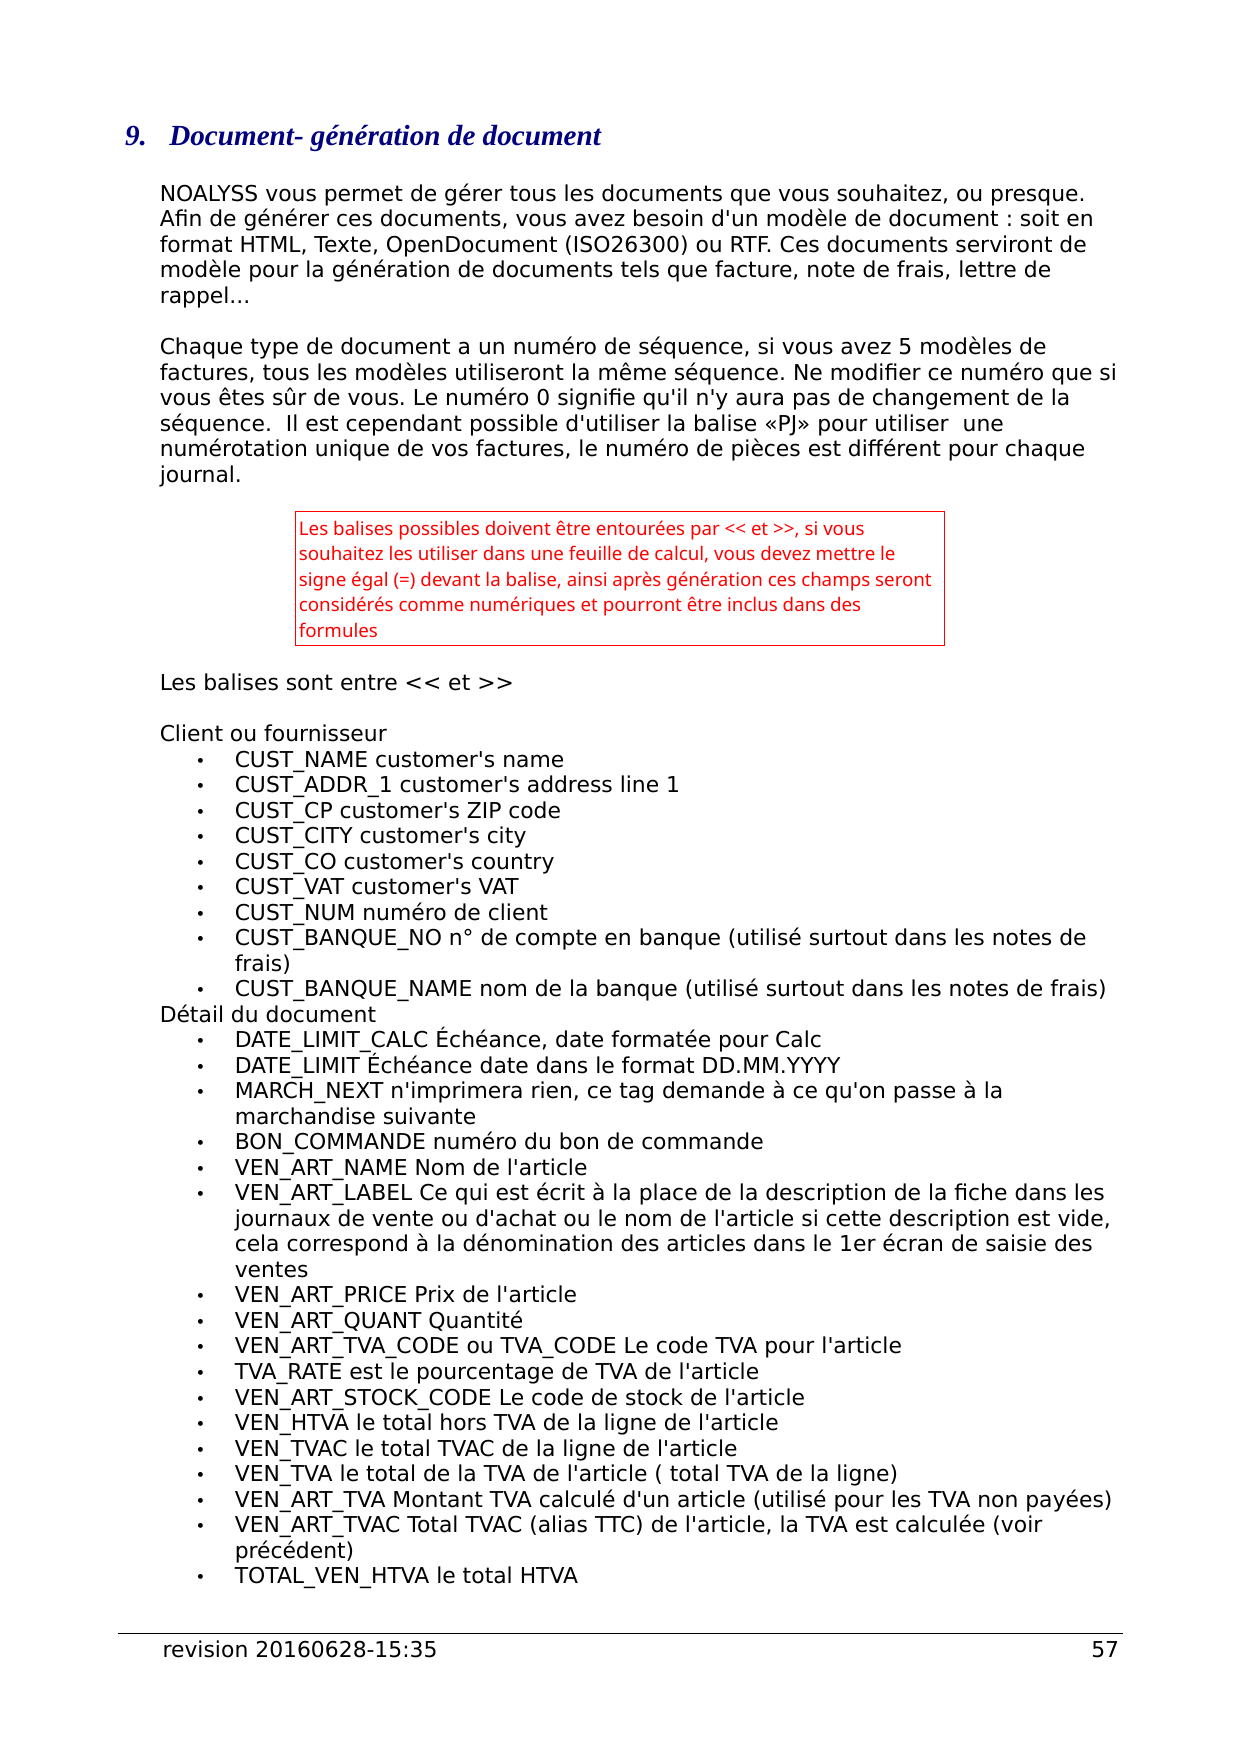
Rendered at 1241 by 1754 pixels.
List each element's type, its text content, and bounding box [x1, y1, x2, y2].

list VEN_ART_LABEL Ce qui est écrit à la place de la description de la fiche dans les journaux de vente ou d'achat ou le nom de l'article si cette description est vide, cela correspond à la dénomination des articles dans le 1er écran de saisie des ventes [197, 1181, 1123, 1283]
list VEN_ART_TVA_CODE ou TVA_CODE Le code TVA pour l'article [197, 1334, 1123, 1359]
list DATE_LIMIT Échéance date dans le format DD.MM.YYYY [197, 1053, 1123, 1078]
list VEN_ART_TVA Montant TVA calculé d'un article (utilisé pour les TVA non payées) [197, 1487, 1123, 1512]
text Les balises possibles doivent être entourées par << et >>, si vous souhaitez les utiliser dans une feuille de calcul, vous devez mettre le signe égal (=) devant la balise, ainsi après génération ces champs seront considérés comme numériques et pourront être inclus dans des formules [296, 512, 944, 645]
list CUST_CP customer's ZIP code [197, 798, 1123, 823]
list VEN_ART_QUANT Quantité [197, 1308, 1123, 1334]
list TVA_RATE est le pourcentage de TVA de l'article [197, 1359, 1123, 1385]
list VEN_ART_PRICE Prix de l'article [197, 1283, 1123, 1308]
list BON_COMMANDE numéro du bon de commande [197, 1129, 1123, 1155]
list VEN_ART_TVAC Total TVAC (alias TTC) de l'article, la TVA est calculée (voir précédent) [197, 1512, 1123, 1563]
list CUST_ADDR_1 customer's address line 1 [197, 772, 1123, 798]
list VEN_HTVA le total hors TVA de la ligne de l'article [197, 1410, 1123, 1436]
text Chaque type de document a un numéro de séquence, si vous avez 5 modèles de factures, tous les modèles utiliseront la même séquence. Ne modifier ce numéro que si vous êtes sûr de vous. Le numéro 0 signifie qu'il n'y aura pas de changement de la séquence. Il est cependant possible d'utiliser la balise «PJ» pour utiliser une numérotation unique de vos factures, le numéro de pièces est différent pour chaque journal. [159, 334, 1123, 487]
list VEN_ART_NAME Nom de l'article [197, 1155, 1123, 1181]
list TOTAL_VEN_HTVA le total HTVA [197, 1563, 1123, 1589]
text Client ou fournisseur [159, 721, 1123, 747]
subtitle Document- génération de document [117, 118, 1123, 152]
list VEN_TVA le total de la TVA de l'article ( total TVA de la ligne) [197, 1461, 1123, 1487]
list VEN_ART_STOCK_CODE Le code de stock de l'article [197, 1385, 1123, 1410]
list CUST_NUM numéro de client [197, 900, 1123, 925]
list VEN_TVAC le total TVAC de la ligne de l'article [197, 1436, 1123, 1461]
list CUST_VAT customer's VAT [197, 874, 1123, 900]
text Les balises sont entre << et >> [159, 670, 1123, 696]
list CUST_NAME customer's name [197, 747, 1123, 772]
list CUST_BANQUE_NAME nom de la banque (utilisé surtout dans les notes de frais) [197, 976, 1123, 1002]
list CUST_BANQUE_NO n° de compte en banque (utilisé surtout dans les notes de frais) [197, 925, 1123, 976]
list CUST_CO customer's country [197, 849, 1123, 874]
list CUST_CITY customer's city [197, 823, 1123, 849]
list MARCH_NEXT n'imprimera rien, ce tag demande à ce qu'on passe à la marchandise suivante [197, 1078, 1123, 1129]
text NOALYSS vous permet de gérer tous les documents que vous souhaitez, ou presque. Afin de générer ces documents, vous avez besoin d'un modèle de document : soit en format HTML, Texte, OpenDocument (ISO26300) ou RTF. Ces documents serviront de modèle pour la génération de documents tels que facture, note de frais, lettre de rappel... [159, 181, 1123, 309]
text Détail du document [159, 1002, 1123, 1027]
list DATE_LIMIT_CALC Échéance, date formatée pour Calc [197, 1027, 1123, 1053]
